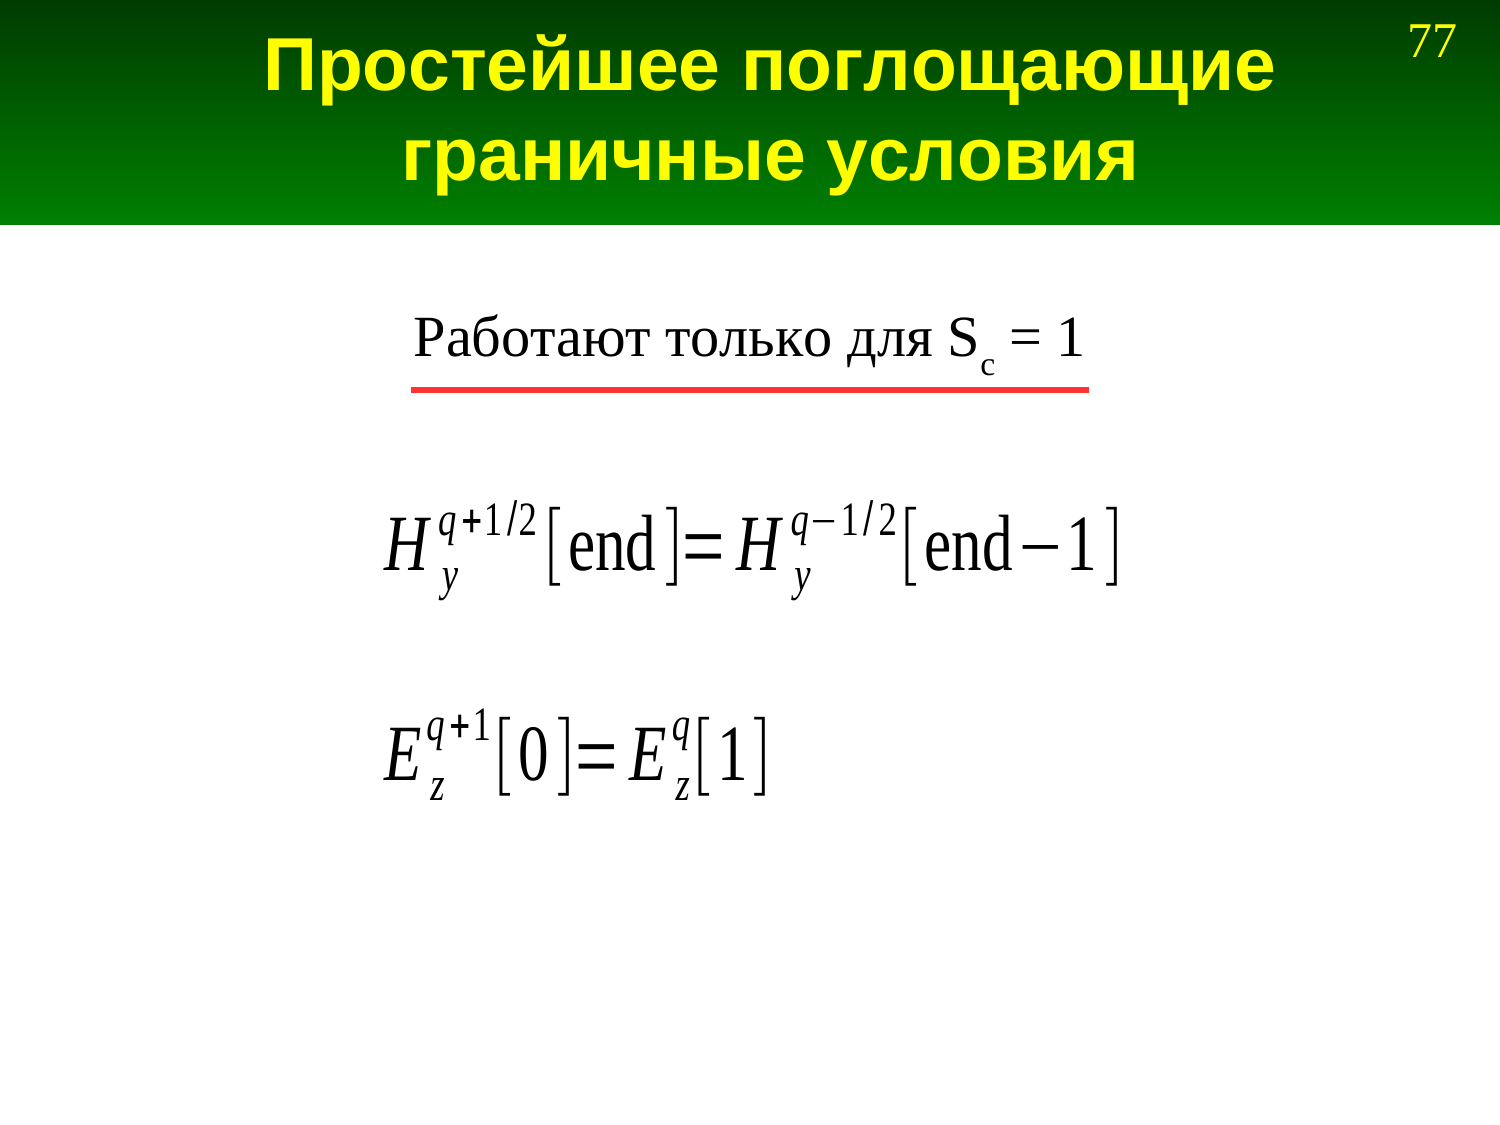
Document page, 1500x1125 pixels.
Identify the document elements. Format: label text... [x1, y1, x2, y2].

title Простейшее поглощающие граничные условия [100, 7, 1441, 204]
chart [365, 490, 1135, 810]
text_box Работают только для Sc = 1 [398, 290, 1102, 390]
